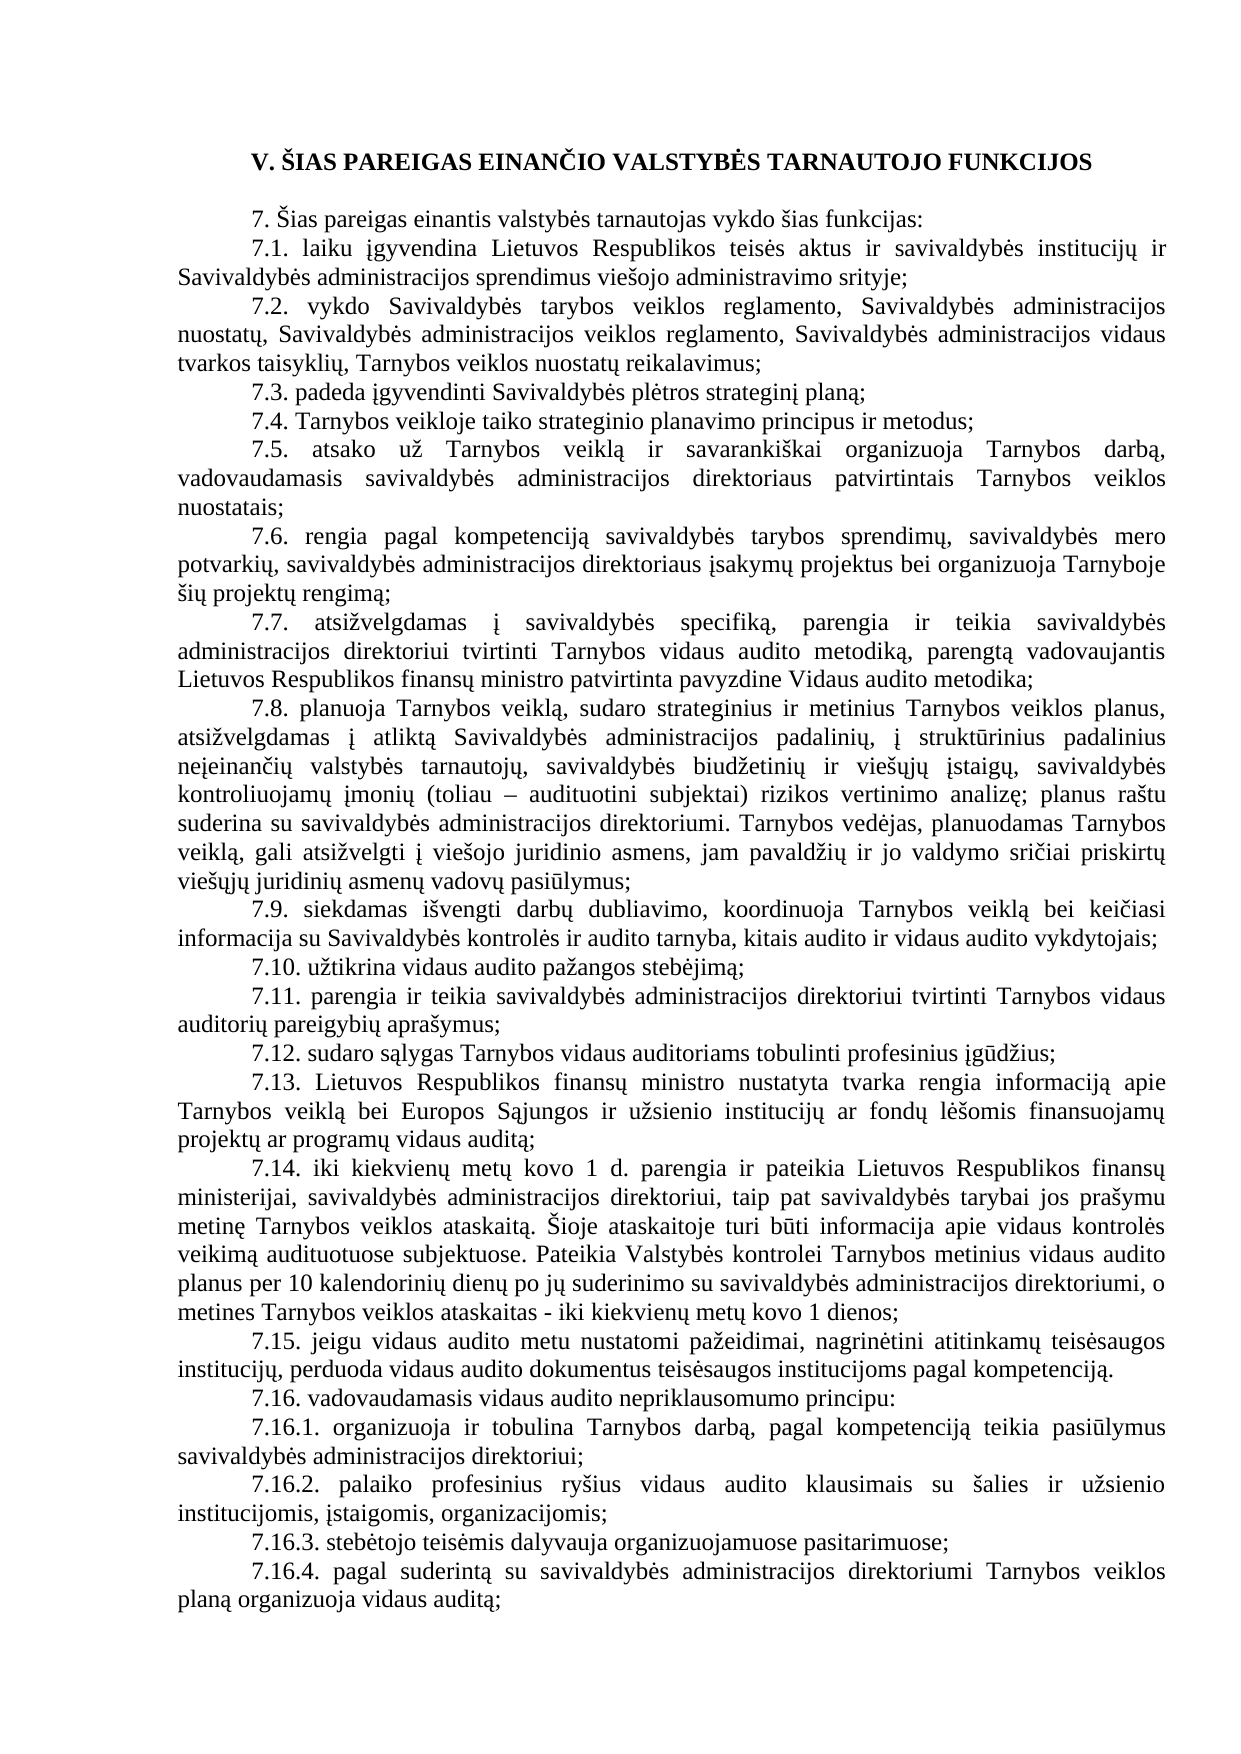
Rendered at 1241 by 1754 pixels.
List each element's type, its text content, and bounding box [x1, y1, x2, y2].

text 7.11. parengia ir teikia savivaldybės administracijos direktoriui tvirtinti Tarnybos vidaus auditorių pareigybių aprašymus; [177, 981, 1167, 1038]
text 7.12. sudaro sąlygas Tarnybos vidaus auditoriams tobulinti profesinius įgūdžius; [177, 1038, 1167, 1067]
text 7.16.2. palaiko profesinius ryšius vidaus audito klausimais su šalies ir užsienio institucijomis, įstaigomis, organizacijomis; [177, 1469, 1167, 1527]
text 7.10. užtikrina vidaus audito pažangos stebėjimą; [177, 952, 1167, 981]
text 7.3. padeda įgyvendinti Savivaldybės plėtros strateginį planą; [177, 377, 1167, 406]
text 7.9. siekdamas išvengti darbų dubliavimo, koordinuoja Tarnybos veiklą bei keičiasi informacija su Savivaldybės kontrolės ir audito tarnyba, kitais audito ir vidaus audito vykdytojais; [177, 894, 1167, 952]
text 7.16.4. pagal suderintą su savivaldybės administracijos direktoriumi Tarnybos veiklos planą organizuoja vidaus auditą; [177, 1556, 1167, 1613]
text 7.13. Lietuvos Respublikos finansų ministro nustatyta tvarka rengia informaciją apie Tarnybos veiklą bei Europos Sąjungos ir užsienio institucijų ar fondų lėšomis finansuojamų projektų ar programų vidaus auditą; [177, 1067, 1167, 1153]
text 7.4. Tarnybos veikloje taiko strateginio planavimo principus ir metodus; [177, 406, 1167, 434]
text 7.14. iki kiekvienų metų kovo 1 d. parengia ir pateikia Lietuvos Respublikos finansų ministerijai, savivaldybės administracijos direktoriui, taip pat savivaldybės tarybai jos prašymu metinę Tarnybos veiklos ataskaitą. Šioje ataskaitoje turi būti informacija apie vidaus kontrolės veikimą audituotuose subjektuose. Pateikia Valstybės kontrolei Tarnybos metinius vidaus audito planus per 10 kalendorinių dienų po jų suderinimo su savivaldybės administracijos direktoriumi, o metines Tarnybos veiklos ataskaitas - iki kiekvienų metų kovo 1 dienos; [177, 1153, 1167, 1326]
text 7.6. rengia pagal kompetenciją savivaldybės tarybos sprendimų, savivaldybės mero potvarkių, savivaldybės administracijos direktoriaus įsakymų projektus bei organizuoja Tarnyboje šių projektų rengimą; [177, 521, 1167, 607]
text 7.8. planuoja Tarnybos veiklą, sudaro strateginius ir metinius Tarnybos veiklos planus, atsižvelgdamas į atliktą Savivaldybės administracijos padalinių, į struktūrinius padalinius neįeinančių valstybės tarnautojų, savivaldybės biudžetinių ir viešųjų įstaigų, savivaldybės kontroliuojamų įmonių (toliau – audituotini subjektai) rizikos vertinimo analizę; planus raštu suderina su savivaldybės administracijos direktoriumi. Tarnybos vedėjas, planuodamas Tarnybos veiklą, gali atsižvelgti į viešojo juridinio asmens, jam pavaldžių ir jo valdymo sričiai priskirtų viešųjų juridinių asmenų vadovų pasiūlymus; [177, 693, 1167, 894]
text 7.15. jeigu vidaus audito metu nustatomi pažeidimai, nagrinėtini atitinkamų teisėsaugos institucijų, perduoda vidaus audito dokumentus teisėsaugos institucijoms pagal kompetenciją. [177, 1326, 1167, 1383]
text 7.16.1. organizuoja ir tobulina Tarnybos darbą, pagal kompetenciją teikia pasiūlymus savivaldybės administracijos direktoriui; [177, 1412, 1167, 1469]
text 7.2. vykdo Savivaldybės tarybos veiklos reglamento, Savivaldybės administracijos nuostatų, Savivaldybės administracijos veiklos reglamento, Savivaldybės administracijos vidaus tvarkos taisyklių, Tarnybos veiklos nuostatų reikalavimus; [177, 291, 1167, 377]
text 7.16. vadovaudamasis vidaus audito nepriklausomumo principu: [177, 1383, 1167, 1412]
text 7.5. atsako už Tarnybos veiklą ir savarankiškai organizuoja Tarnybos darbą, vadovaudamasis savivaldybės administracijos direktoriaus patvirtintais Tarnybos veiklos nuostatais; [177, 434, 1167, 521]
text 7. Šias pareigas einantis valstybės tarnautojas vykdo šias funkcijas: [177, 204, 1167, 233]
text 7.7. atsižvelgdamas į savivaldybės specifiką, parengia ir teikia savivaldybės administracijos direktoriui tvirtinti Tarnybos vidaus audito metodiką, parengtą vadovaujantis Lietuvos Respublikos finansų ministro patvirtinta pavyzdine Vidaus audito metodika; [177, 607, 1167, 693]
text V. ŠIAS PAREIGAS EINANČIO VALSTYBĖS TARNAUTOJO FUNKCIJOS [177, 147, 1167, 176]
text 7.16.3. stebėtojo teisėmis dalyvauja organizuojamuose pasitarimuose; [177, 1527, 1167, 1556]
text 7.1. laiku įgyvendina Lietuvos Respublikos teisės aktus ir savivaldybės institucijų ir Savivaldybės administracijos sprendimus viešojo administravimo srityje; [177, 233, 1167, 291]
